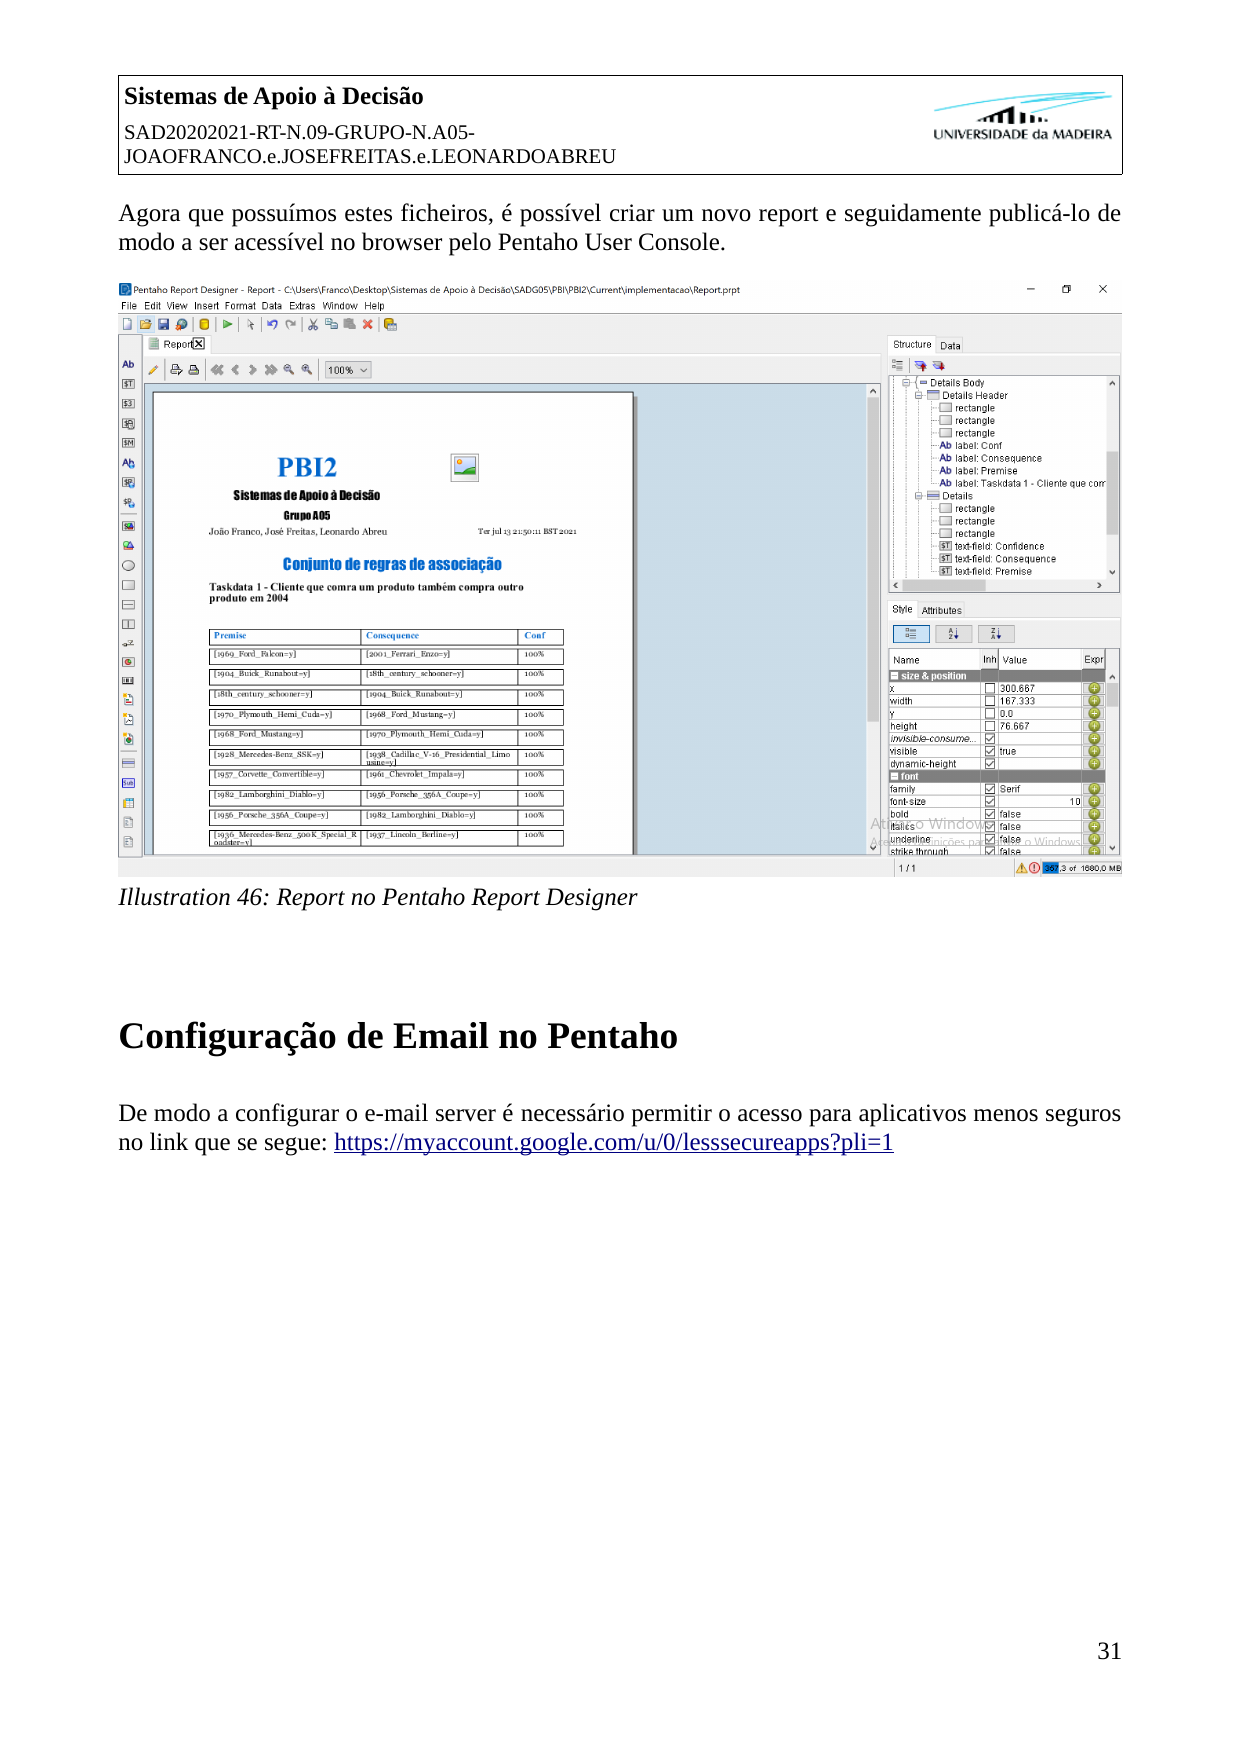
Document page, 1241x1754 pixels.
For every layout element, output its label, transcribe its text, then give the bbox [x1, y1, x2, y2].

picture [919, 80, 1120, 146]
text Agora que possuímos estes ficheiros, é possível criar um novo report e seguidamente publicá-lo de modo a ser acessível no browser pelo Pentaho User Console. [118, 198, 1122, 256]
subtitle Configuração de Email no Pentaho [118, 1014, 1122, 1057]
text De modo a configurar o e-mail server é necessário permitir o acesso para aplicativos menos seguros no link que se segue: https://myaccount.google.com/u/0/lesssecureapps?pli=1 [118, 1098, 1122, 1156]
picture [118, 280, 1122, 877]
text Illustration 46: Report no Pentaho Report Designer [118, 877, 1122, 911]
